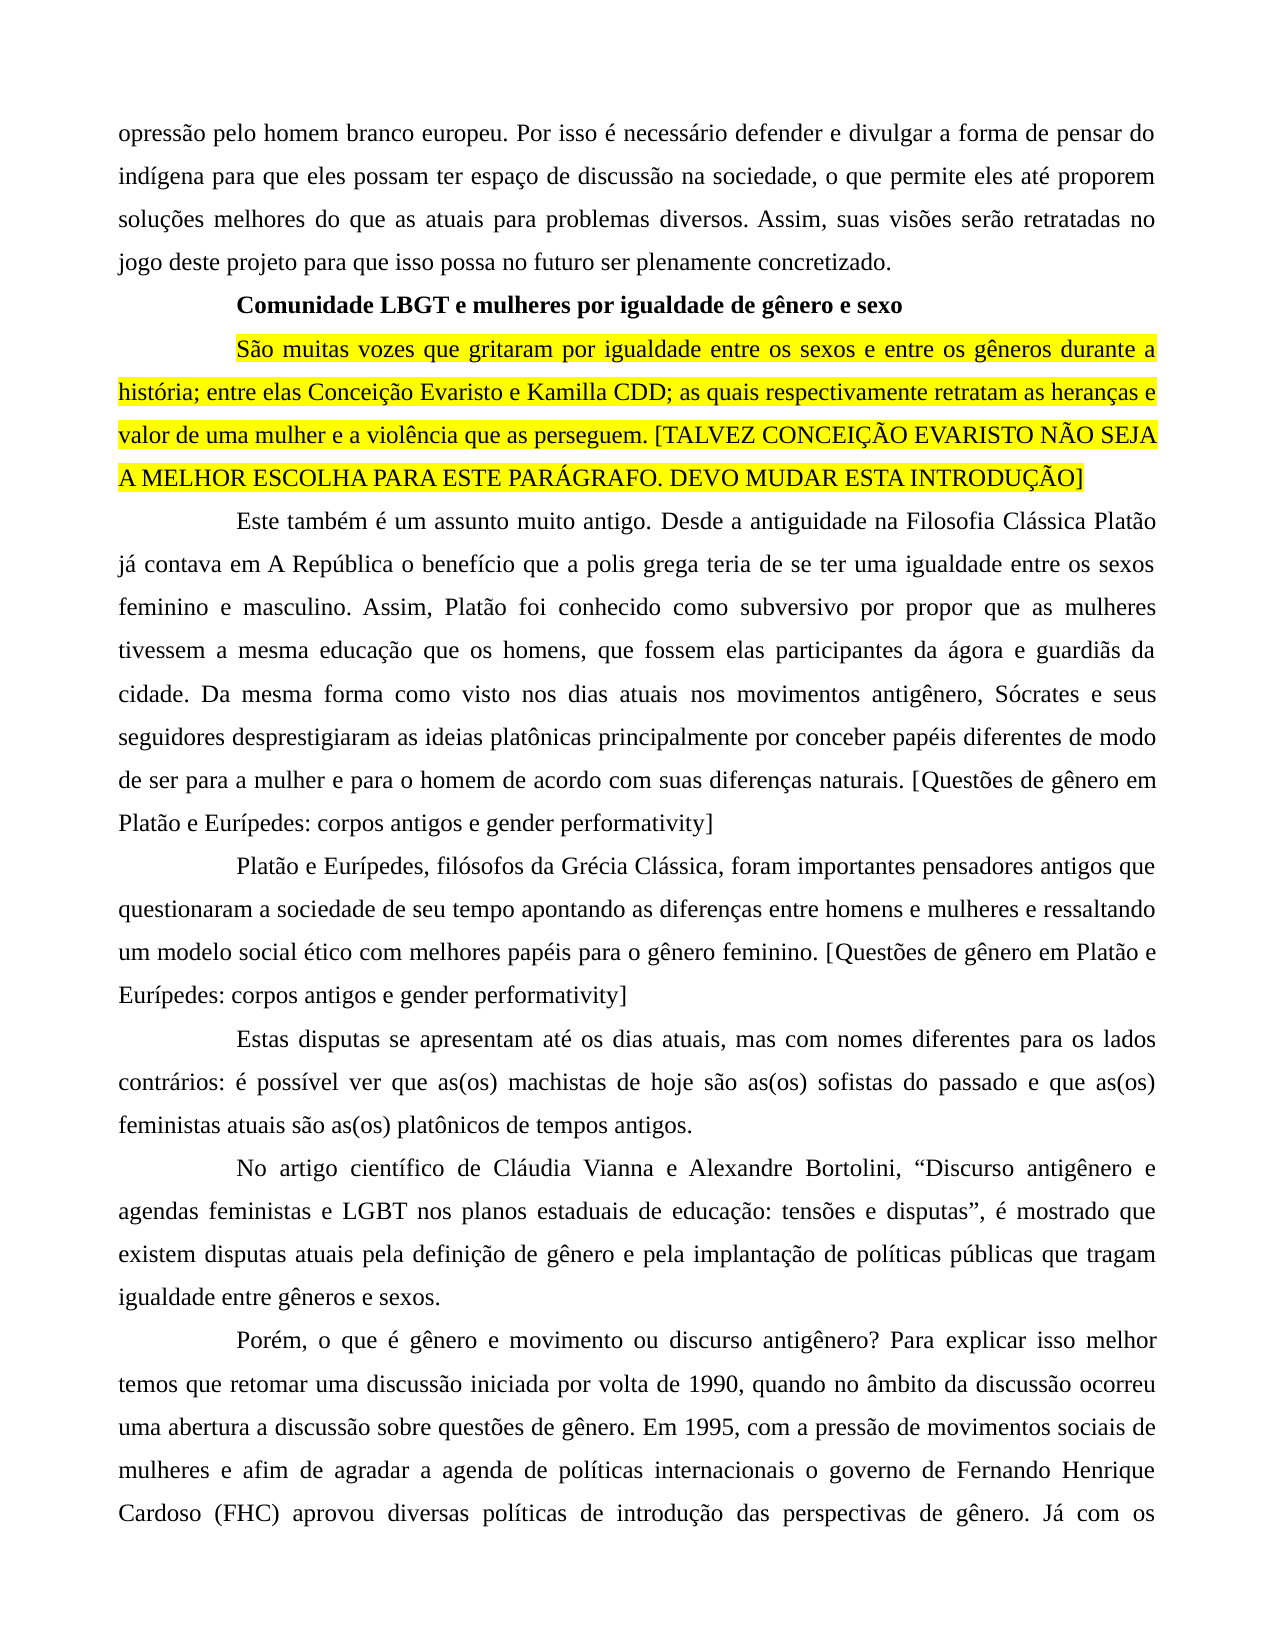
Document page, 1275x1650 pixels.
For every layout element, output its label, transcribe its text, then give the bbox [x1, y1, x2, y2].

text Comunidade LBGT e mulheres por igualdade de gênero e sexo [118, 291, 1157, 319]
text opressão pelo homem branco europeu. Por isso é necessário defender e divulgar a forma de pensar do indígena para que eles possam ter espaço de discussão na sociedade, o que permite eles até proporem soluções melhores do que as atuais para problemas diversos. Assim, suas visões serão retratadas no jogo deste projeto para que isso possa no futuro ser plenamente concretizado. [118, 118, 1157, 276]
text Este também é um assunto muito antigo. Desde a antiguidade na Filosofia Clássica Platão já contava em A República o benefício que a polis grega teria de se ter uma igualdade entre os sexos feminino e masculino. Assim, Platão foi conhecido como subversivo por propor que as mulheres tivessem a mesma educação que os homens, que fossem elas participantes da ágora e guardiãs da cidade. Da mesma forma como visto nos dias atuais nos movimentos antigênero, Sócrates e seus seguidores desprestigiaram as ideias platônicas principalmente por conceber papéis diferentes de modo de ser para a mulher e para o homem de acordo com suas diferenças naturais. [Questões de gênero em Platão e Eurípedes: corpos antigos e gender performativity] [118, 506, 1157, 837]
text Estas disputas se apresentam até os dias atuais, mas com nomes diferentes para os lados contrários: é possível ver que as(os) machistas de hoje são as(os) sofistas do passado e que as(os) feministas atuais são as(os) platônicos de tempos antigos. [118, 1024, 1157, 1139]
text São muitas vozes que gritaram por igualdade entre os sexos e entre os gêneros durante a história; entre elas Conceição Evaristo e Kamilla CDD; as quais respectivamente retratam as heranças e valor de uma mulher e a violência que as perseguem. [TALVEZ CONCEIÇÃO EVARISTO NÃO SEJA A MELHOR ESCOLHA PARA ESTE PARÁGRAFO. DEVO MUDAR ESTA INTRODUÇÃO] [118, 334, 1157, 492]
text Platão e Eurípedes, filósofos da Grécia Clássica, foram importantes pensadores antigos que questionaram a sociedade de seu tempo apontando as diferenças entre homens e mulheres e ressaltando um modelo social ético com melhores papéis para o gênero feminino. [Questões de gênero em Platão e Eurípedes: corpos antigos e gender performativity] [118, 851, 1157, 1009]
text Porém, o que é gênero e movimento ou discurso antigênero? Para explicar isso melhor temos que retomar uma discussão iniciada por volta de 1990, quando no âmbito da discussão ocorreu uma abertura a discussão sobre questões de gênero. Em 1995, com a pressão de movimentos sociais de mulheres e afim de agradar a agenda de políticas internacionais o governo de Fernando Henrique Cardoso (FHC) aprovou diversas políticas de introdução das perspectivas de gênero. Já com os [118, 1326, 1157, 1527]
text No artigo científico de Cláudia Vianna e Alexandre Bortolini, “Discurso antigênero e agendas feministas e LGBT nos planos estaduais de educação: tensões e disputas”, é mostrado que existem disputas atuais pela definição de gênero e pela implantação de políticas públicas que tragam igualdade entre gêneros e sexos. [118, 1153, 1157, 1311]
